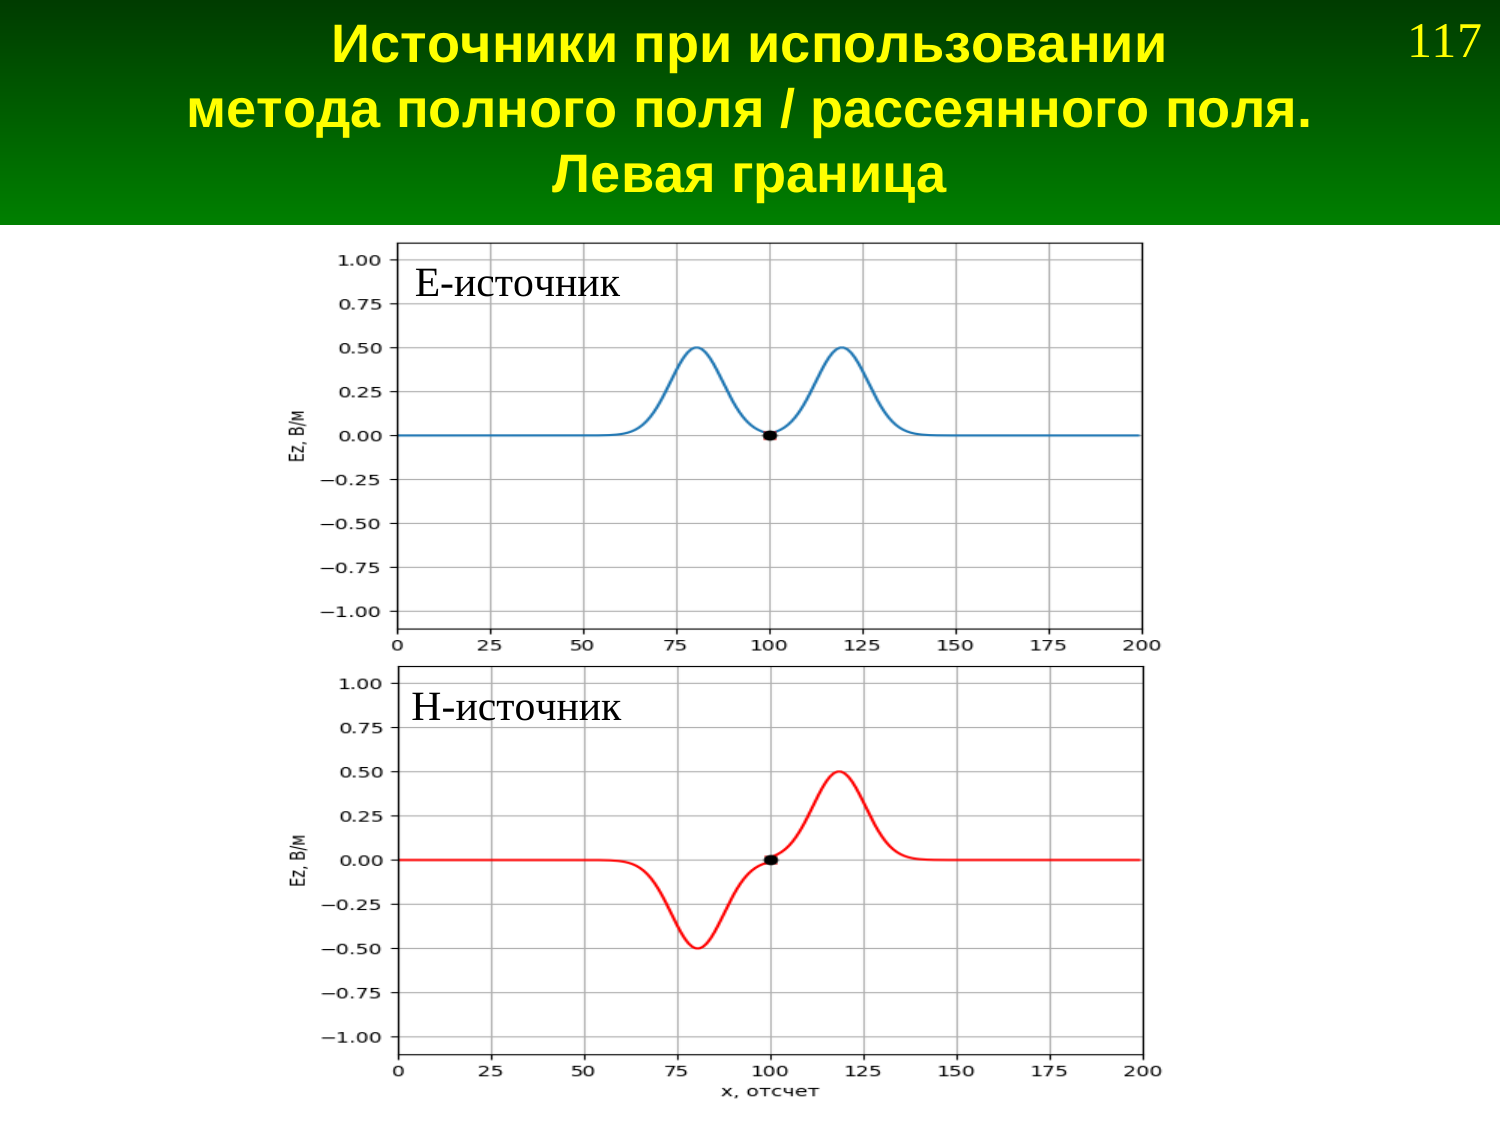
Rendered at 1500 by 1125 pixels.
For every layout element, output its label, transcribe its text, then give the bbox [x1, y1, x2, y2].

text_box E-источник [400, 247, 636, 313]
title Источники при использовании метода полного поля / рассеянного поля. Левая граница [63, 0, 1437, 219]
text_box H-источник [396, 671, 637, 737]
picture [277, 235, 1169, 1110]
